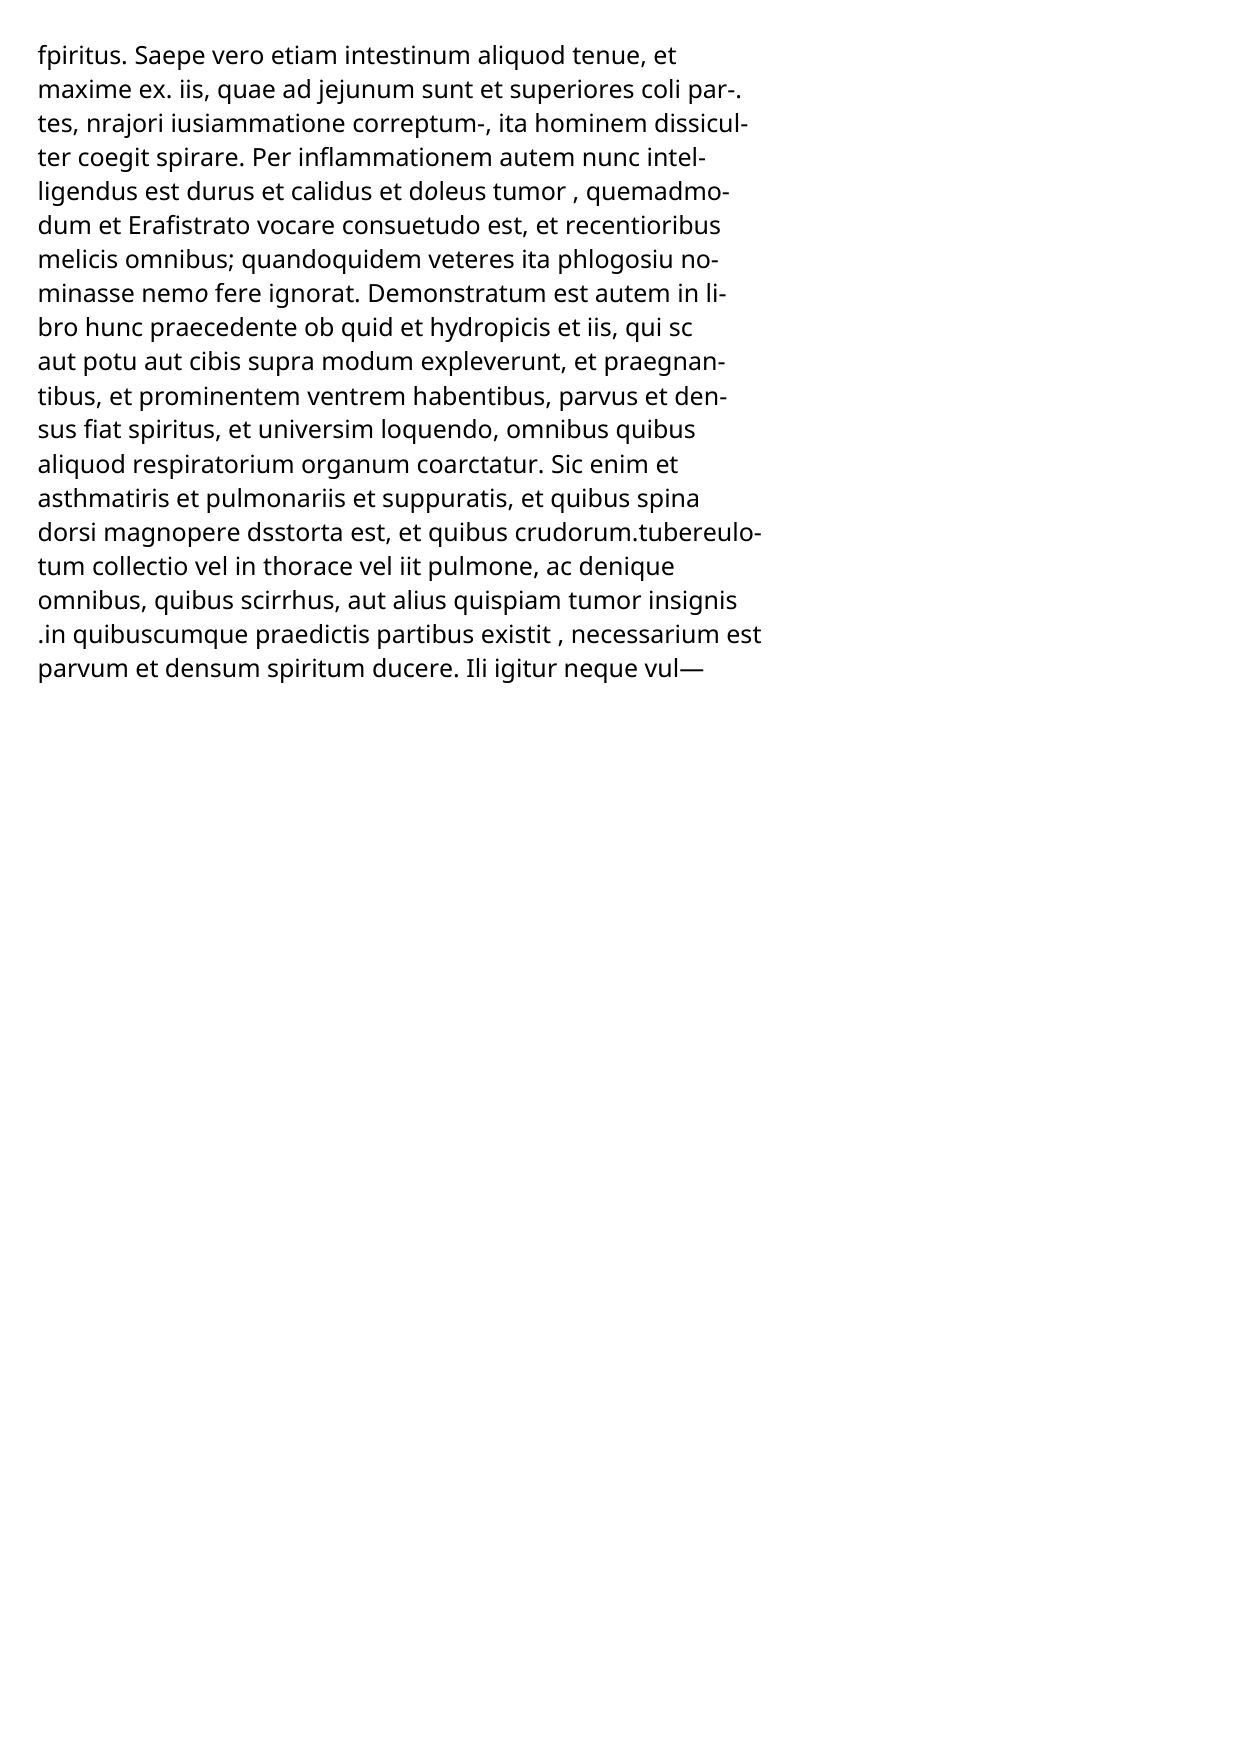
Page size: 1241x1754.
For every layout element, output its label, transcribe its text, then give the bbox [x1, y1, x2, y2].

text fpiritus. Saepe vero etiam intestinum aliquod tenue, et maxime ex. iis, quae ad jejunum sunt et superiores coli par-. tes, nrajori iusiammatione correptum-, ita hominem dissicul- ter coegit spirare. Per inflammationem autem nunc intel- ligendus est durus et calidus et doleus tumor , quemadmo- dum et Erafistrato vocare consuetudo est, et recentioribus melicis omnibus; quandoquidem veteres ita phlogosiu no- minasse nemo fere ignorat. Demonstratum est autem in li- bro hunc praecedente ob quid et hydropicis et iis, qui sc aut potu aut cibis supra modum expleverunt, et praegnan- tibus, et prominentem ventrem habentibus, parvus et den- sus fiat spiritus, et universim loquendo, omnibus quibus aliquod respiratorium organum coarctatur. Sic enim et asthmatiris et pulmonariis et suppuratis, et quibus spina dorsi magnopere dsstorta est, et quibus crudorum.tubereulo- tum collectio vel in thorace vel iit pulmone, ac denique omnibus, quibus scirrhus, aut alius quispiam tumor insignis .in quibuscumque praedictis partibus existit , necessarium est parvum et densum spiritum ducere. Ili igitur neque vul— [37, 37, 1203, 685]
